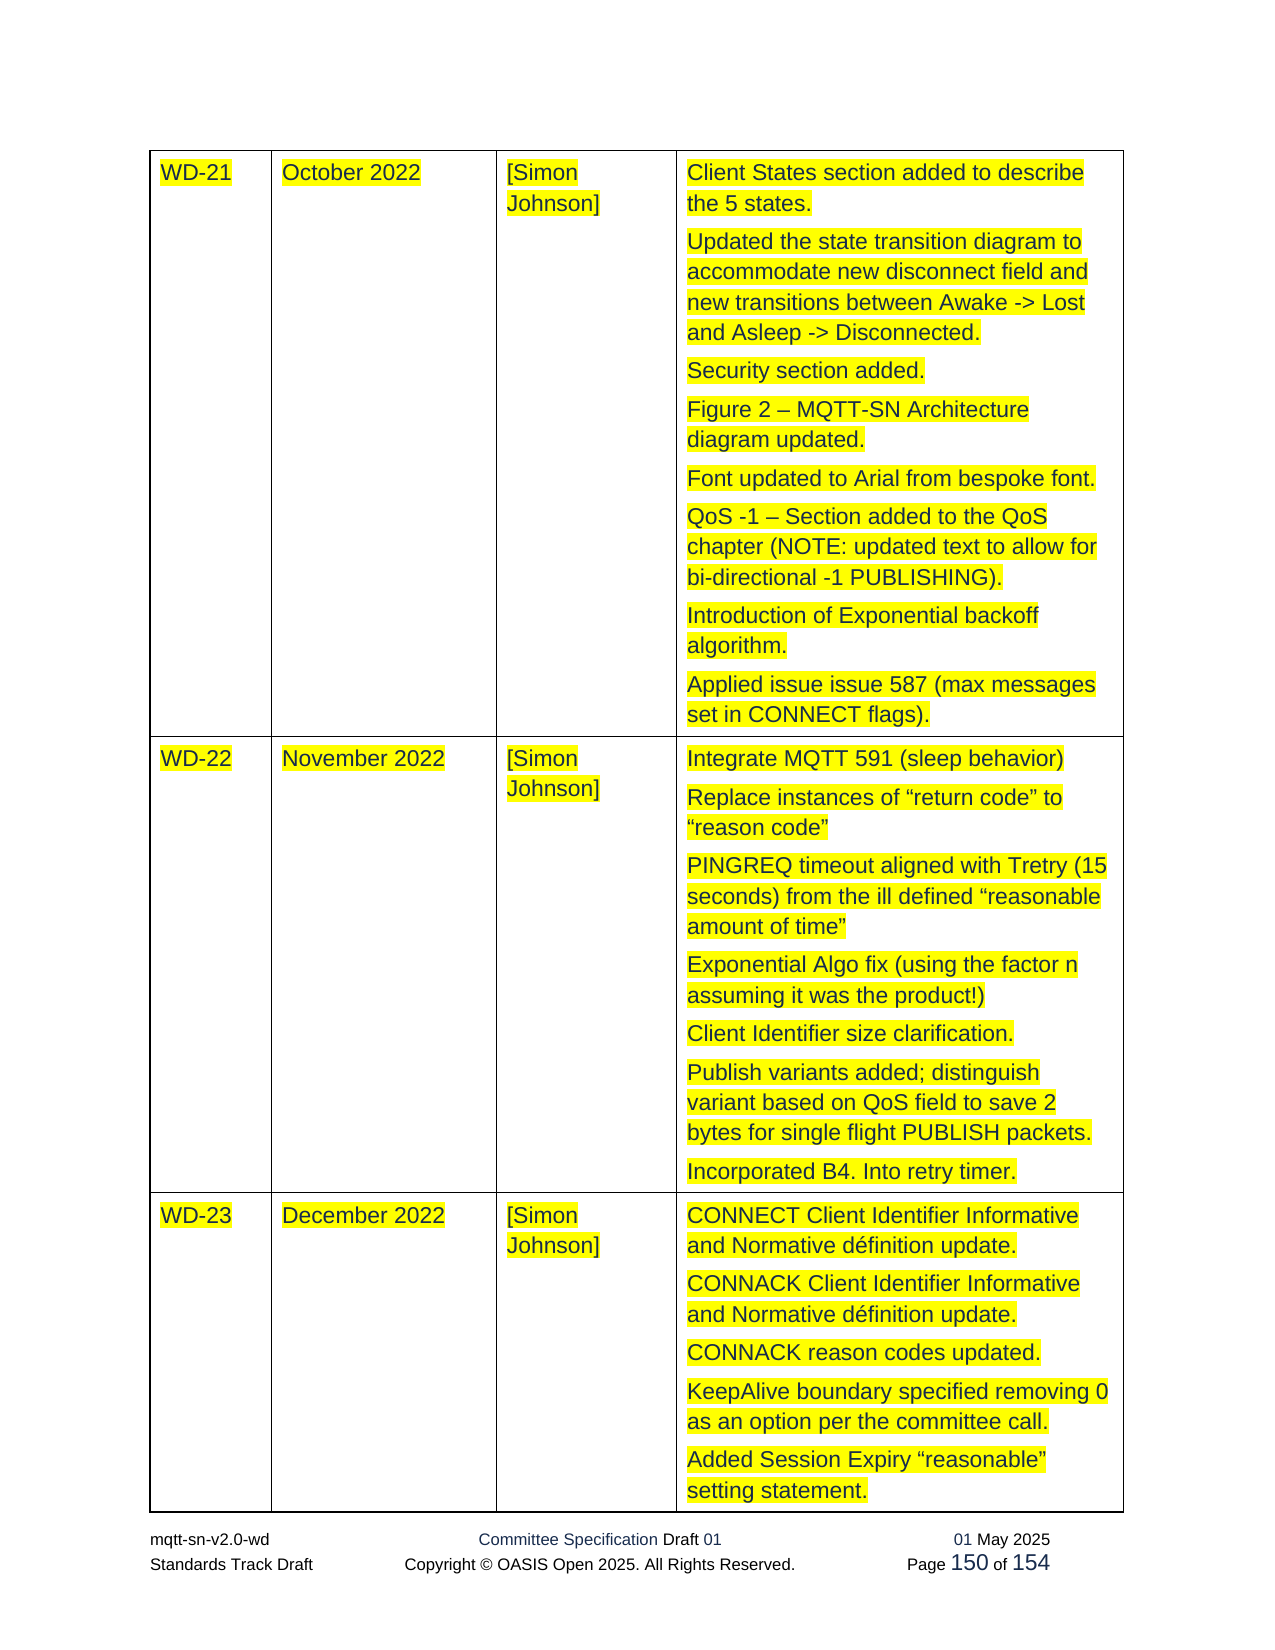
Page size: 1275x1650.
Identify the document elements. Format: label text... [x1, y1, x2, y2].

table_cell WD-22 [151, 737, 271, 1192]
table_cell WD-21 [151, 151, 271, 736]
table_cell Integrate MQTT 591 (sleep behavior) Replace instances of “return code” to “reason code” PINGREQ timeout aligned with Tretry (15 seconds) from the ill defined “reasonable amount of time” Exponential Algo fix (using the factor n assuming it was the product!) Client Identifier size clarification. Publish variants added; distinguish variant based on QoS field to save 2 bytes for single flight PUBLISH packets. Incorporated B4. Into retry timer. [677, 737, 1123, 1192]
table_cell Client States section added to describe the 5 states. Updated the state transition diagram to accommodate new disconnect field and new transitions between Awake -> Lost and Asleep -> Disconnected. Security section added. Figure 2 – MQTT-SN Architecture diagram updated. Font updated to Arial from bespoke font. QoS -1 – Section added to the QoS chapter (NOTE: updated text to allow for bi-directional -1 PUBLISHING). Introduction of Exponential backoff algorithm. Applied issue issue 587 (max messages set in CONNECT flags). [677, 151, 1123, 736]
table_cell November 2022 [272, 737, 496, 1192]
table_cell [Simon Johnson] [497, 737, 676, 1192]
table_cell December 2022 [272, 1193, 496, 1511]
table_cell [Simon Johnson] [497, 1193, 676, 1511]
table_cell CONNECT Client Identifier Informative and Normative définition update. CONNACK Client Identifier Informative and Normative définition update. CONNACK reason codes updated. KeepAlive boundary specified removing 0 as an option per the committee call. Added Session Expiry “reasonable” setting statement. [677, 1193, 1123, 1511]
table_cell [Simon Johnson] [497, 151, 676, 736]
table_cell WD-23 [151, 1193, 271, 1511]
table_cell October 2022 [272, 151, 496, 736]
